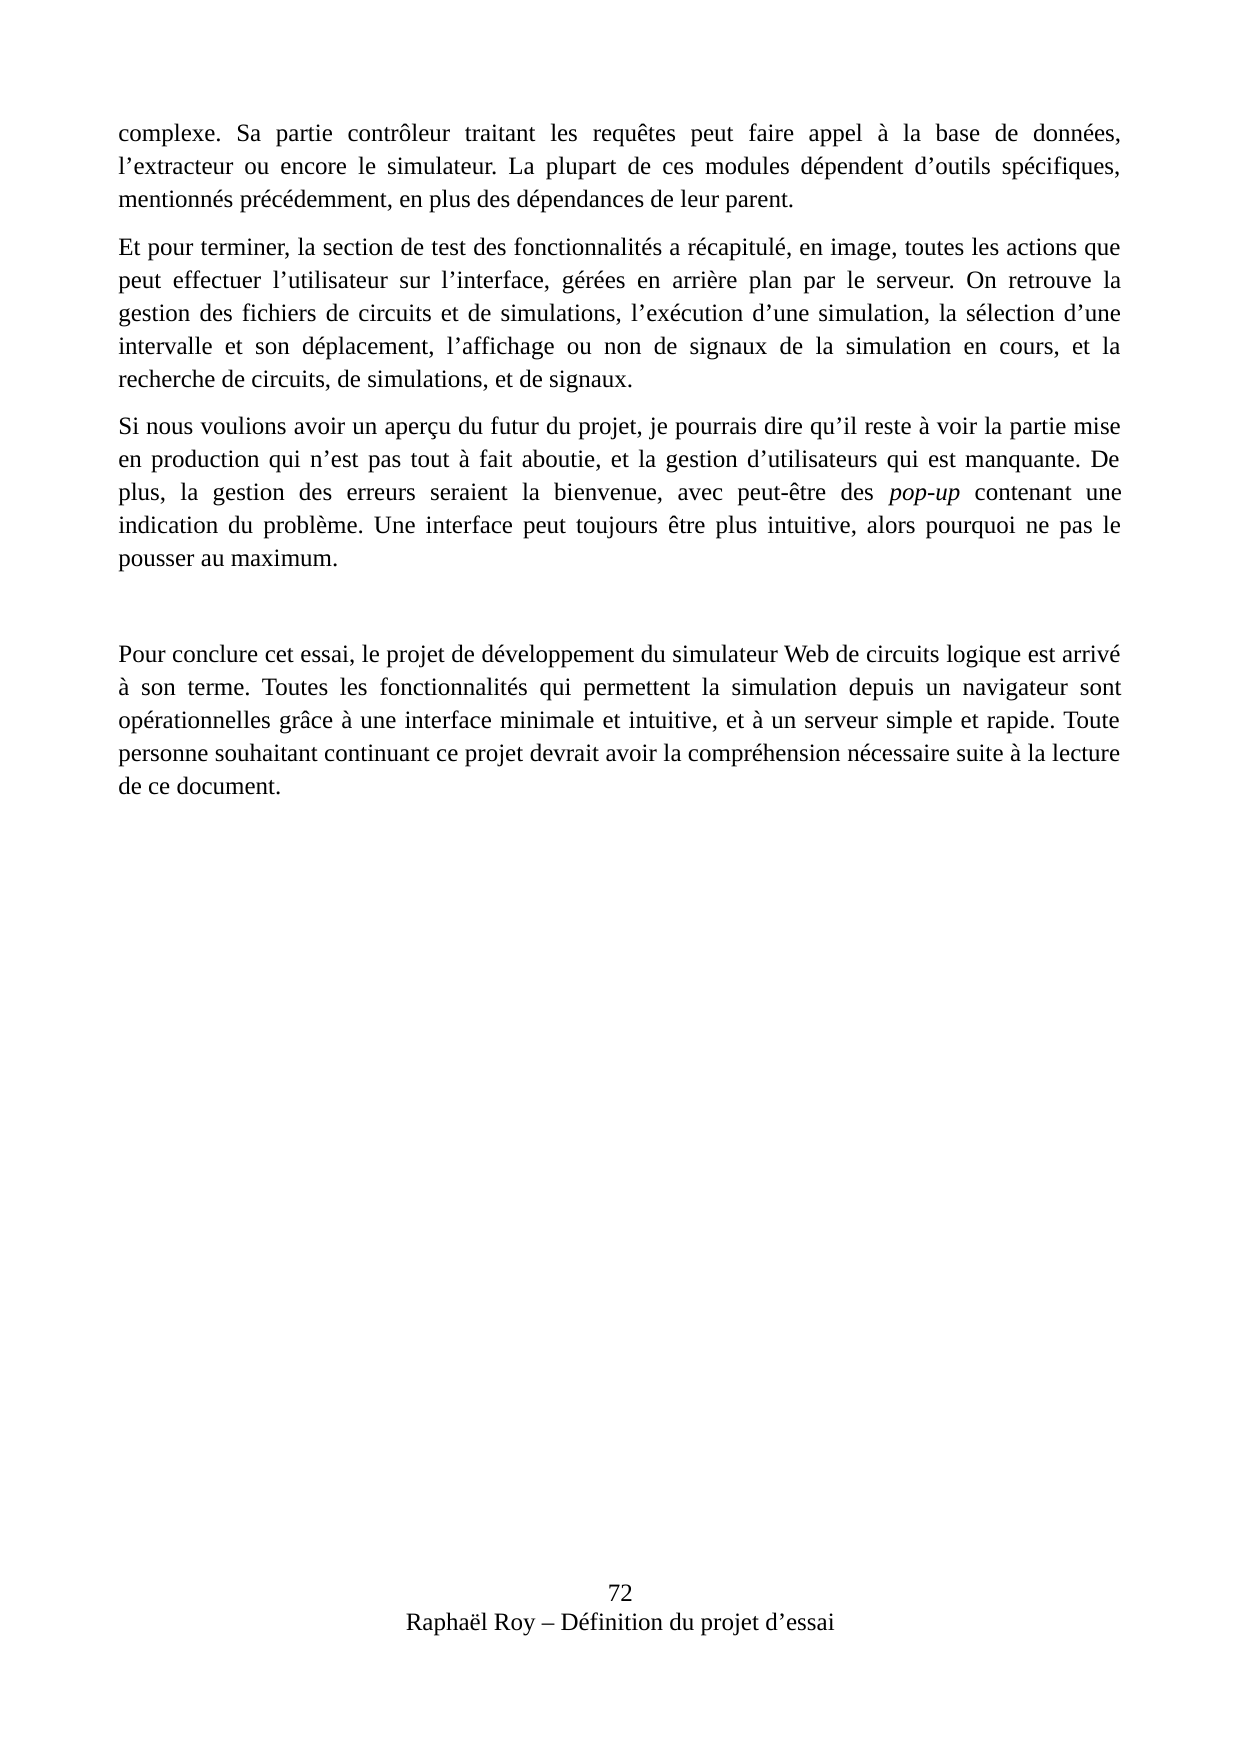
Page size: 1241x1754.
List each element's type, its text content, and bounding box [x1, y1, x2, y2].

text Et pour terminer, la section de test des fonctionnalités a récapitulé, en image, toutes les actions que peut effectuer l’utilisateur sur l’interface, gérées en arrière plan par le serveur. On retrouve la gestion des fichiers de circuits et de simulations, l’exécution d’une simulation, la sélection d’une intervalle et son déplacement, l’affichage ou non de signaux de la simulation en cours, et la recherche de circuits, de simulations, et de signaux. [118, 232, 1122, 393]
text Si nous voulions avoir un aperçu du futur du projet, je pourrais dire qu’il reste à voir la partie mise en production qui n’est pas tout à fait aboutie, et la gestion d’utilisateurs qui est manquante. De plus, la gestion des erreurs seraient la bienvenue, avec peut-être des pop-up contenant une indication du problème. Une interface peut toujours être plus intuitive, alors pourquoi ne pas le pousser au maximum. [118, 411, 1122, 572]
text complexe. Sa partie contrôleur traitant les requêtes peut faire appel à la base de données, l’extracteur ou encore le simulateur. La plupart de ces modules dépendent d’outils spécifiques, mentionnés précédemment, en plus des dépendances de leur parent. [118, 118, 1122, 213]
text Pour conclure cet essai, le projet de développement du simulateur Web de circuits logique est arrivé à son terme. Toutes les fonctionnalités qui permettent la simulation depuis un navigateur sont opérationnelles grâce à une interface minimale et intuitive, et à un serveur simple et rapide. Toute personne souhaitant continuant ce projet devrait avoir la compréhension nécessaire suite à la lecture de ce document. [118, 639, 1122, 799]
